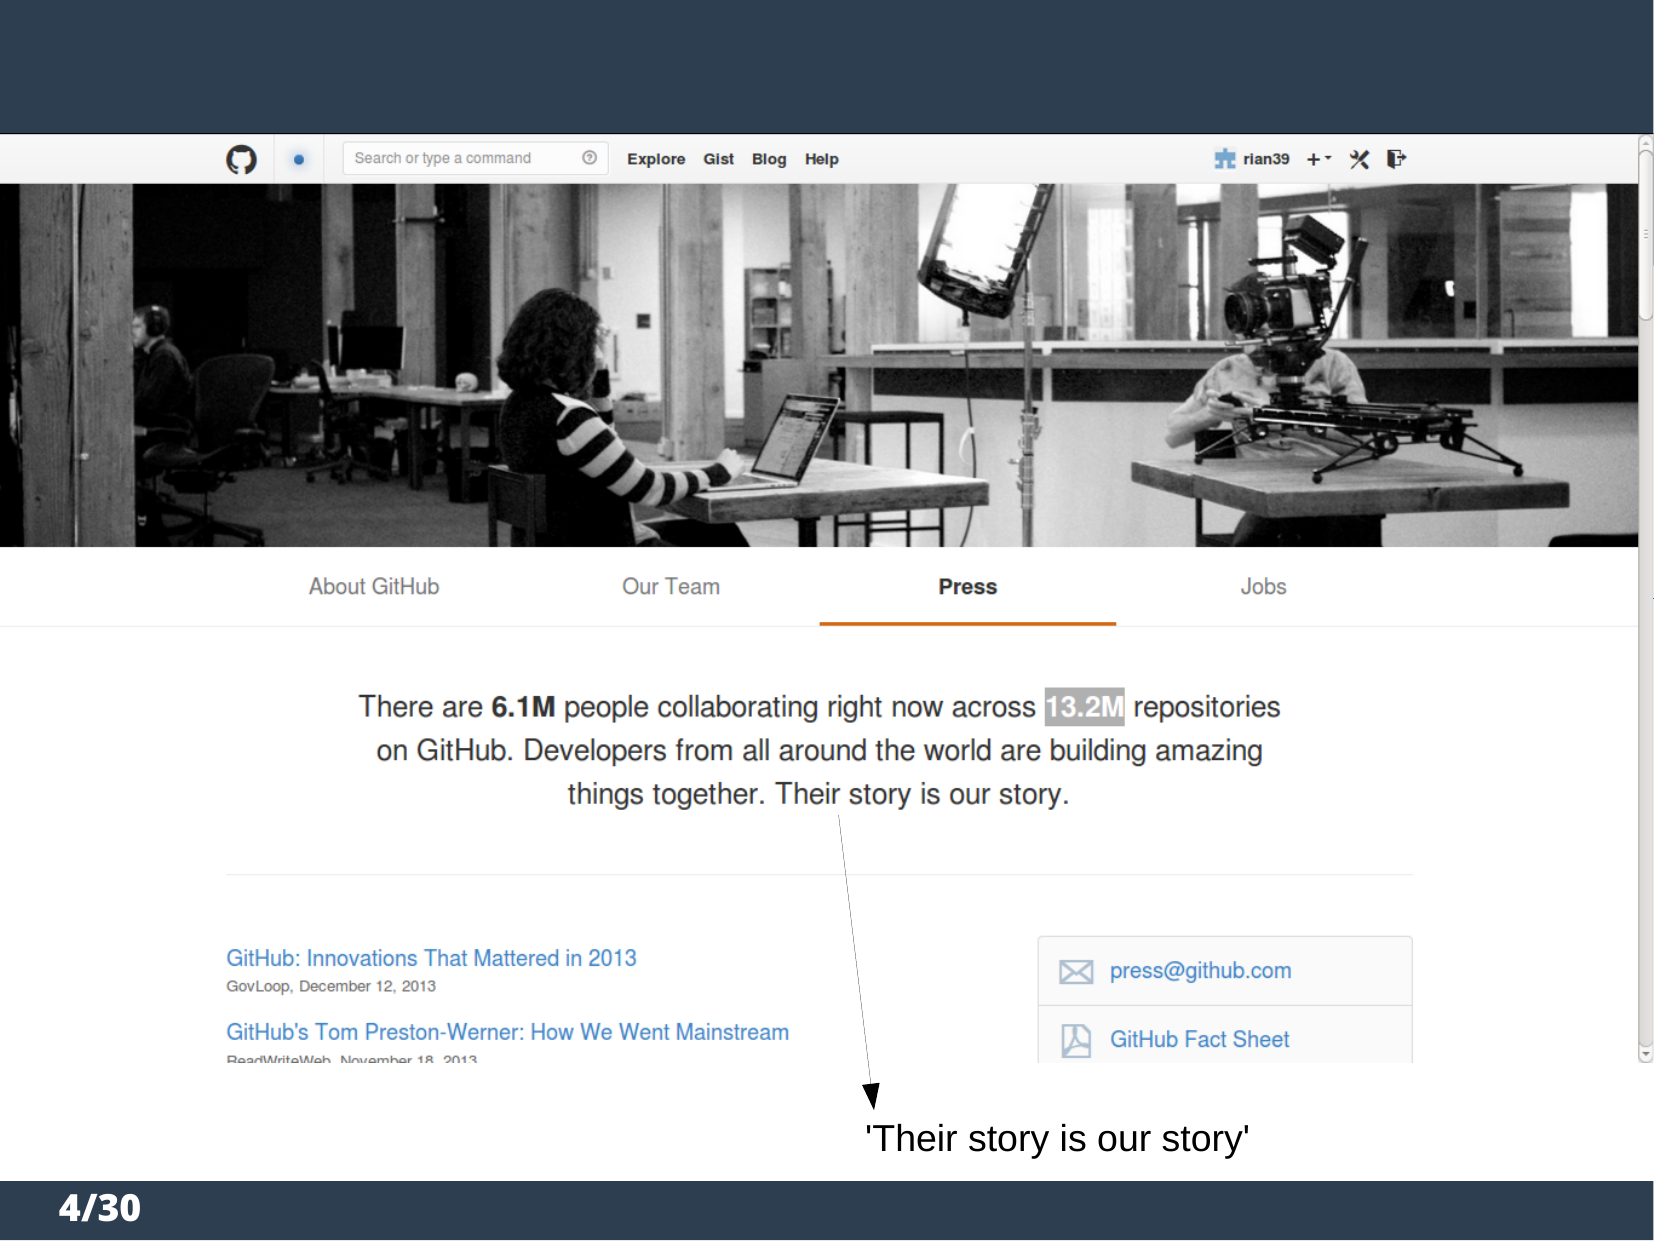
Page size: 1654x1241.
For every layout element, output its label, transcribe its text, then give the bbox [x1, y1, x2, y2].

picture [0, 133, 1654, 1063]
text_box 'Their story is our story' [850, 1110, 1266, 1168]
